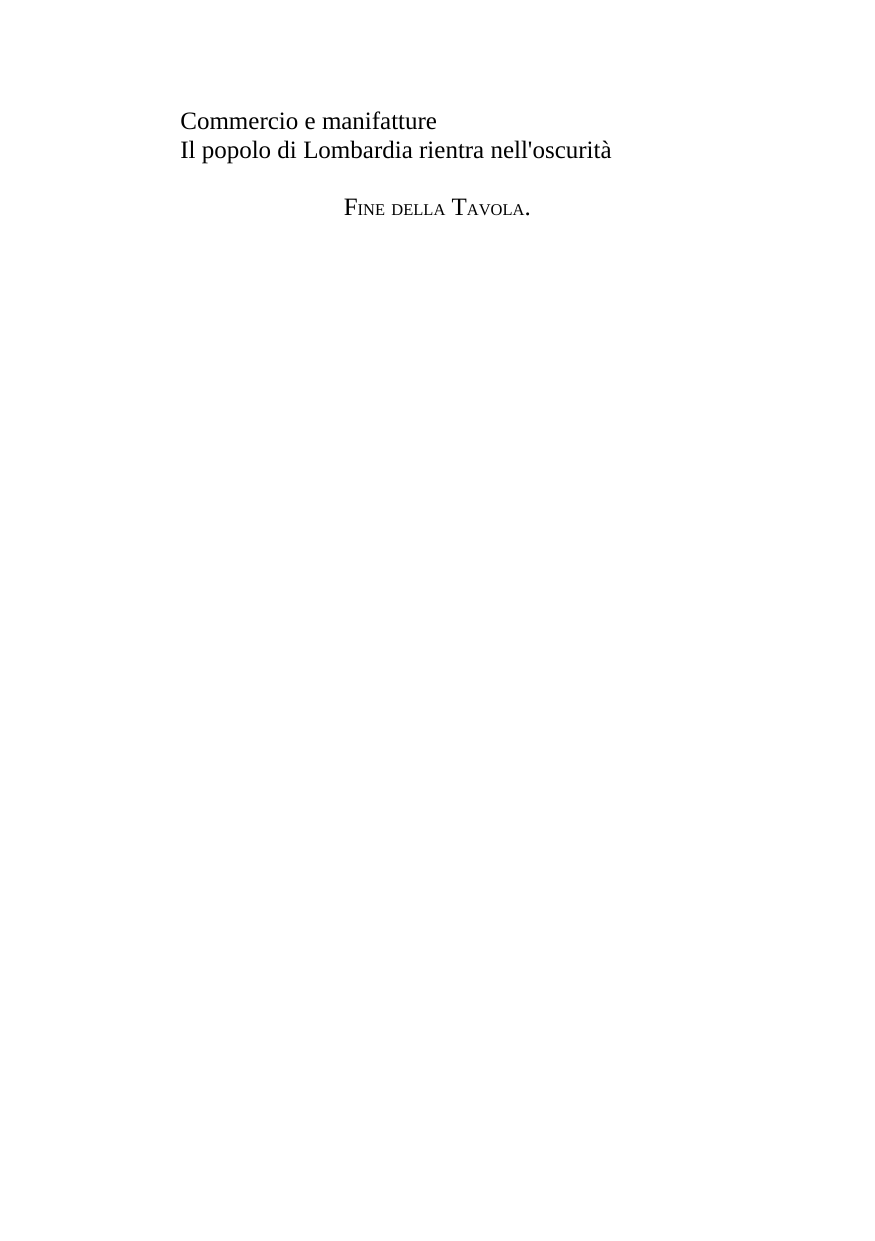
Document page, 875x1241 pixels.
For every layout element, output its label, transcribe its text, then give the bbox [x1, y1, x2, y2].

text Fine della Tavola. [106, 192, 768, 221]
text Il popolo di Lombardia rientra nell'oscurità [180, 135, 768, 164]
text Commercio e manifatture [180, 106, 768, 135]
